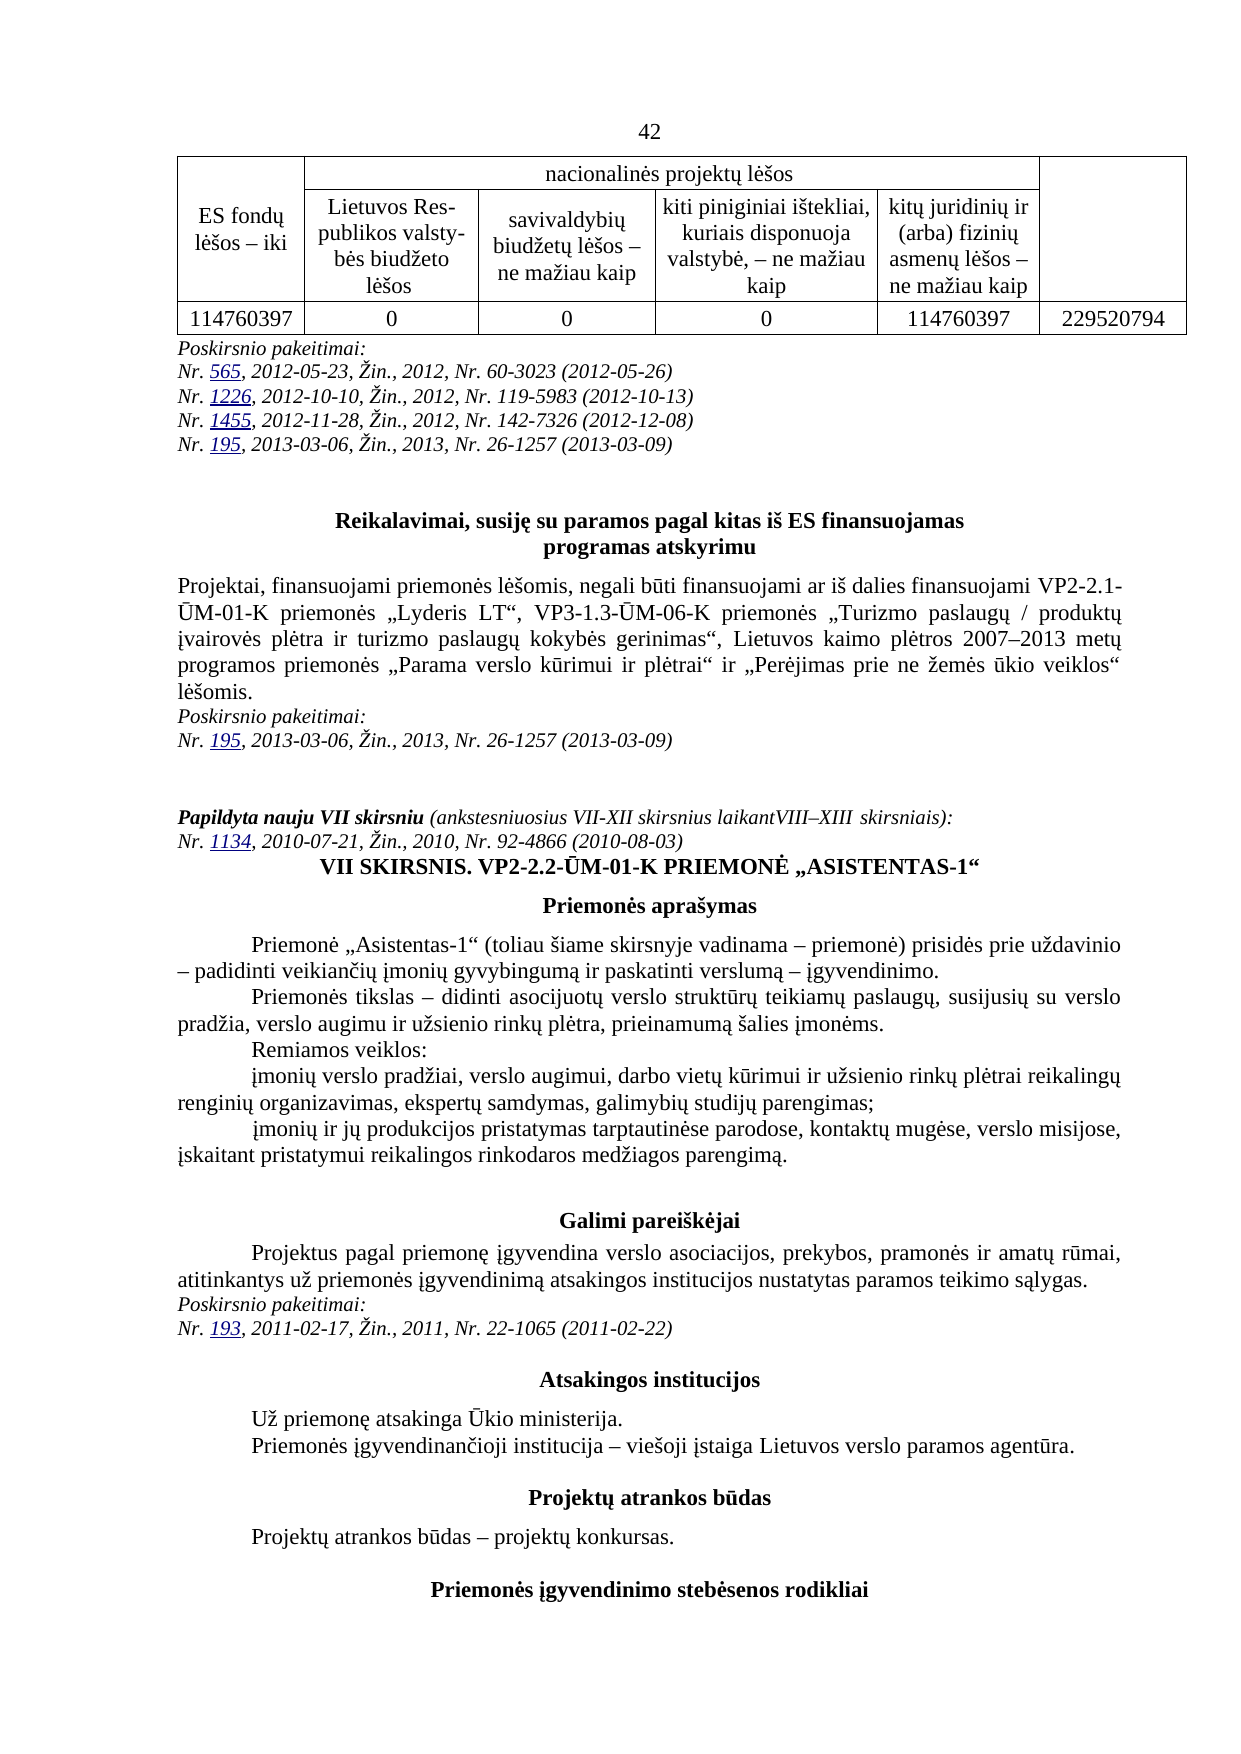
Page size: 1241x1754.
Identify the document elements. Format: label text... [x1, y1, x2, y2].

text Remiamos veiklos: [177, 1036, 1122, 1062]
text Priemonės įgyvendinimo stebėsenos rodikliai [177, 1576, 1122, 1602]
text Už priemonę atsakinga Ūkio ministerija. [177, 1405, 1122, 1432]
table_cell 0 [479, 302, 655, 334]
subtitle Papildyta nauju VII skirsniu (ankstesniuosius VII-XII skirsnius laikantVIII–XIII skirsniais): [177, 805, 1122, 829]
text Projektų atrankos būdas – projektų konkursas. [177, 1523, 1122, 1550]
text įmonių ir jų produkcijos pristatymas tarptautinėse parodose, kontaktų mugėse, verslo misijose, įskaitant pristatymui reikalingos rinkodaros medžiagos parengimą. [177, 1115, 1122, 1168]
text Nr. 565, 2012-05-23, Žin., 2012, Nr. 60-3023 (2012-05-26) [177, 359, 1122, 383]
text Projektų atrankos būdas [177, 1484, 1122, 1511]
text Nr. 1455, 2012-11-28, Žin., 2012, Nr. 142-7326 (2012-12-08) [177, 408, 1122, 432]
table_cell ES fondų lėšos – iki [178, 157, 304, 301]
text Poskirsnio pakeitimai: [177, 1292, 1122, 1316]
text Atsakingos institucijos [177, 1367, 1122, 1393]
table_cell savivaldybių biudžetų lėšos – ne mažiau kaip [479, 190, 655, 301]
table_cell 114760397 [178, 302, 304, 334]
text Nr. 195, 2013-03-06, Žin., 2013, Nr. 26-1257 (2013-03-09) [177, 728, 1122, 752]
text Priemonės įgyvendinančioji institucija – viešoji įstaiga Lietuvos verslo paramos agentūra. [177, 1432, 1122, 1458]
table_cell kiti piniginiai ištekliai, kuriais disponuoja valstybė, – ne mažiau kaip [656, 190, 877, 301]
text Nr. 1226, 2012-10-10, Žin., 2012, Nr. 119-5983 (2012-10-13) [177, 383, 1122, 408]
text Projektai, finansuojami priemonės lėšomis, negali būti finansuojami ar iš dalies finansuojami VP2-2.1-ŪM-01-K priemonės „Lyderis LT“, VP3-1.3-ŪM-06-K priemonės „Turizmo paslaugų / produktų įvairovės plėtra ir turizmo paslaugų kokybės gerinimas“, Lietuvos kaimo plėtros 2007–2013 metų programos priemonės „Parama verslo kūrimui ir plėtrai“ ir „Perėjimas prie ne žemės ūkio veiklos“ lėšomis. [177, 572, 1122, 704]
text Poskirsnio pakeitimai: [177, 704, 1122, 728]
text Priemonės tikslas – didinti asocijuotų verslo struktūrų teikiamų paslaugų, susijusių su verslo pradžia, verslo augimu ir užsienio rinkų plėtra, prieinamumą šalies įmonėms. [177, 983, 1122, 1036]
table_cell 0 [656, 302, 877, 334]
table_cell nacionalinės projektų lėšos [305, 157, 1039, 189]
text Projektus pagal priemonę įgyvendina verslo asociacijos, prekybos, pramonės ir amatų rūmai, atitinkantys už priemonės įgyvendinimą atsakingos institucijos nustatytas paramos teikimo sąlygas. [177, 1239, 1122, 1292]
text Galimi pareiškėjai [177, 1207, 1122, 1233]
table_cell 0 [305, 302, 478, 334]
table_cell kitų juridinių ir (arba) fizinių asmenų lėšos – ne mažiau kaip [878, 190, 1039, 301]
text Priemonė „Asistentas-1“ (toliau šiame skirsnyje vadinama – priemonė) prisidės prie uždavinio – padidinti veikiančių įmonių gyvybingumą ir paskatinti verslumą – įgyvendinimo. [177, 931, 1122, 983]
text įmonių verslo pradžiai, verslo augimui, darbo vietų kūrimui ir užsienio rinkų plėtrai reikalingų renginių organizavimas, ekspertų samdymas, galimybių studijų parengimas; [177, 1062, 1122, 1115]
table_cell 229520794 [1040, 302, 1186, 334]
text Nr. 1134, 2010-07-21, Žin., 2010, Nr. 92-4866 (2010-08-03) [177, 829, 1122, 853]
table_header [1040, 157, 1186, 301]
text VII SKIRSNIS. VP2-2.2-ŪM-01-K PRIEMONĖ „ASISTENTAS-1“ [177, 853, 1122, 879]
table_cell 114760397 [878, 302, 1039, 334]
text Nr. 195, 2013-03-06, Žin., 2013, Nr. 26-1257 (2013-03-09) [177, 432, 1122, 456]
text Poskirsnio pakeitimai: [177, 335, 1122, 359]
table_cell Lietuvos Res­publikos valsty­bės biudžeto lėšos [305, 190, 478, 301]
text Priemonės aprašymas [177, 892, 1122, 918]
text Nr. 193, 2011-02-17, Žin., 2011, Nr. 22-1065 (2011-02-22) [177, 1316, 1122, 1340]
list Reikalavimai, susiję su paramos pagal kitas iš ES finansuojamas programas atskyrimu [177, 507, 1122, 560]
